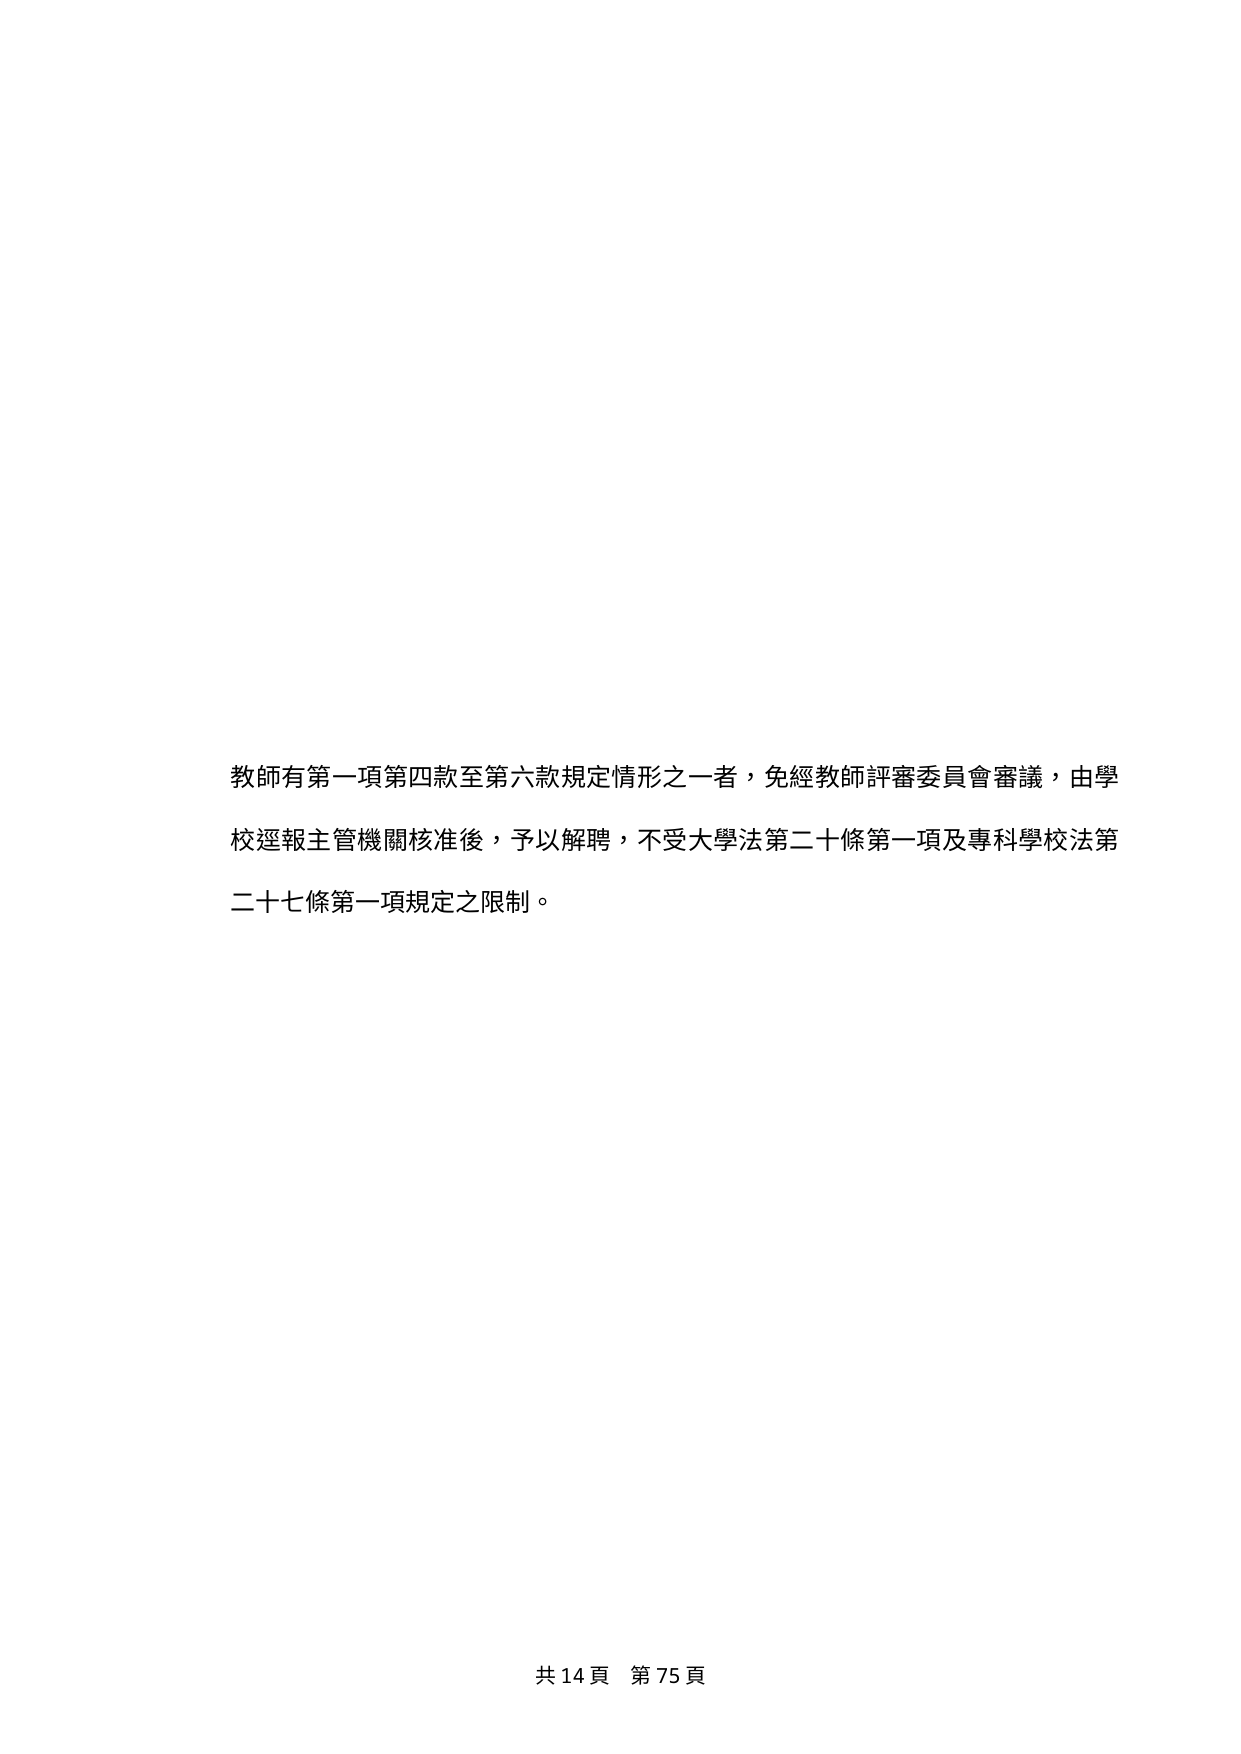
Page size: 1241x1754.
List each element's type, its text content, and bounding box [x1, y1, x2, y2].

text 教師有第一項第四款至第六款規定情形之一者，免經教師評審委員會審議，由學校逕報主管機關核准後，予以解聘，不受大學法第二十條第一項及專科學校法第二十七條第一項規定之限制。 [230, 734, 1122, 922]
